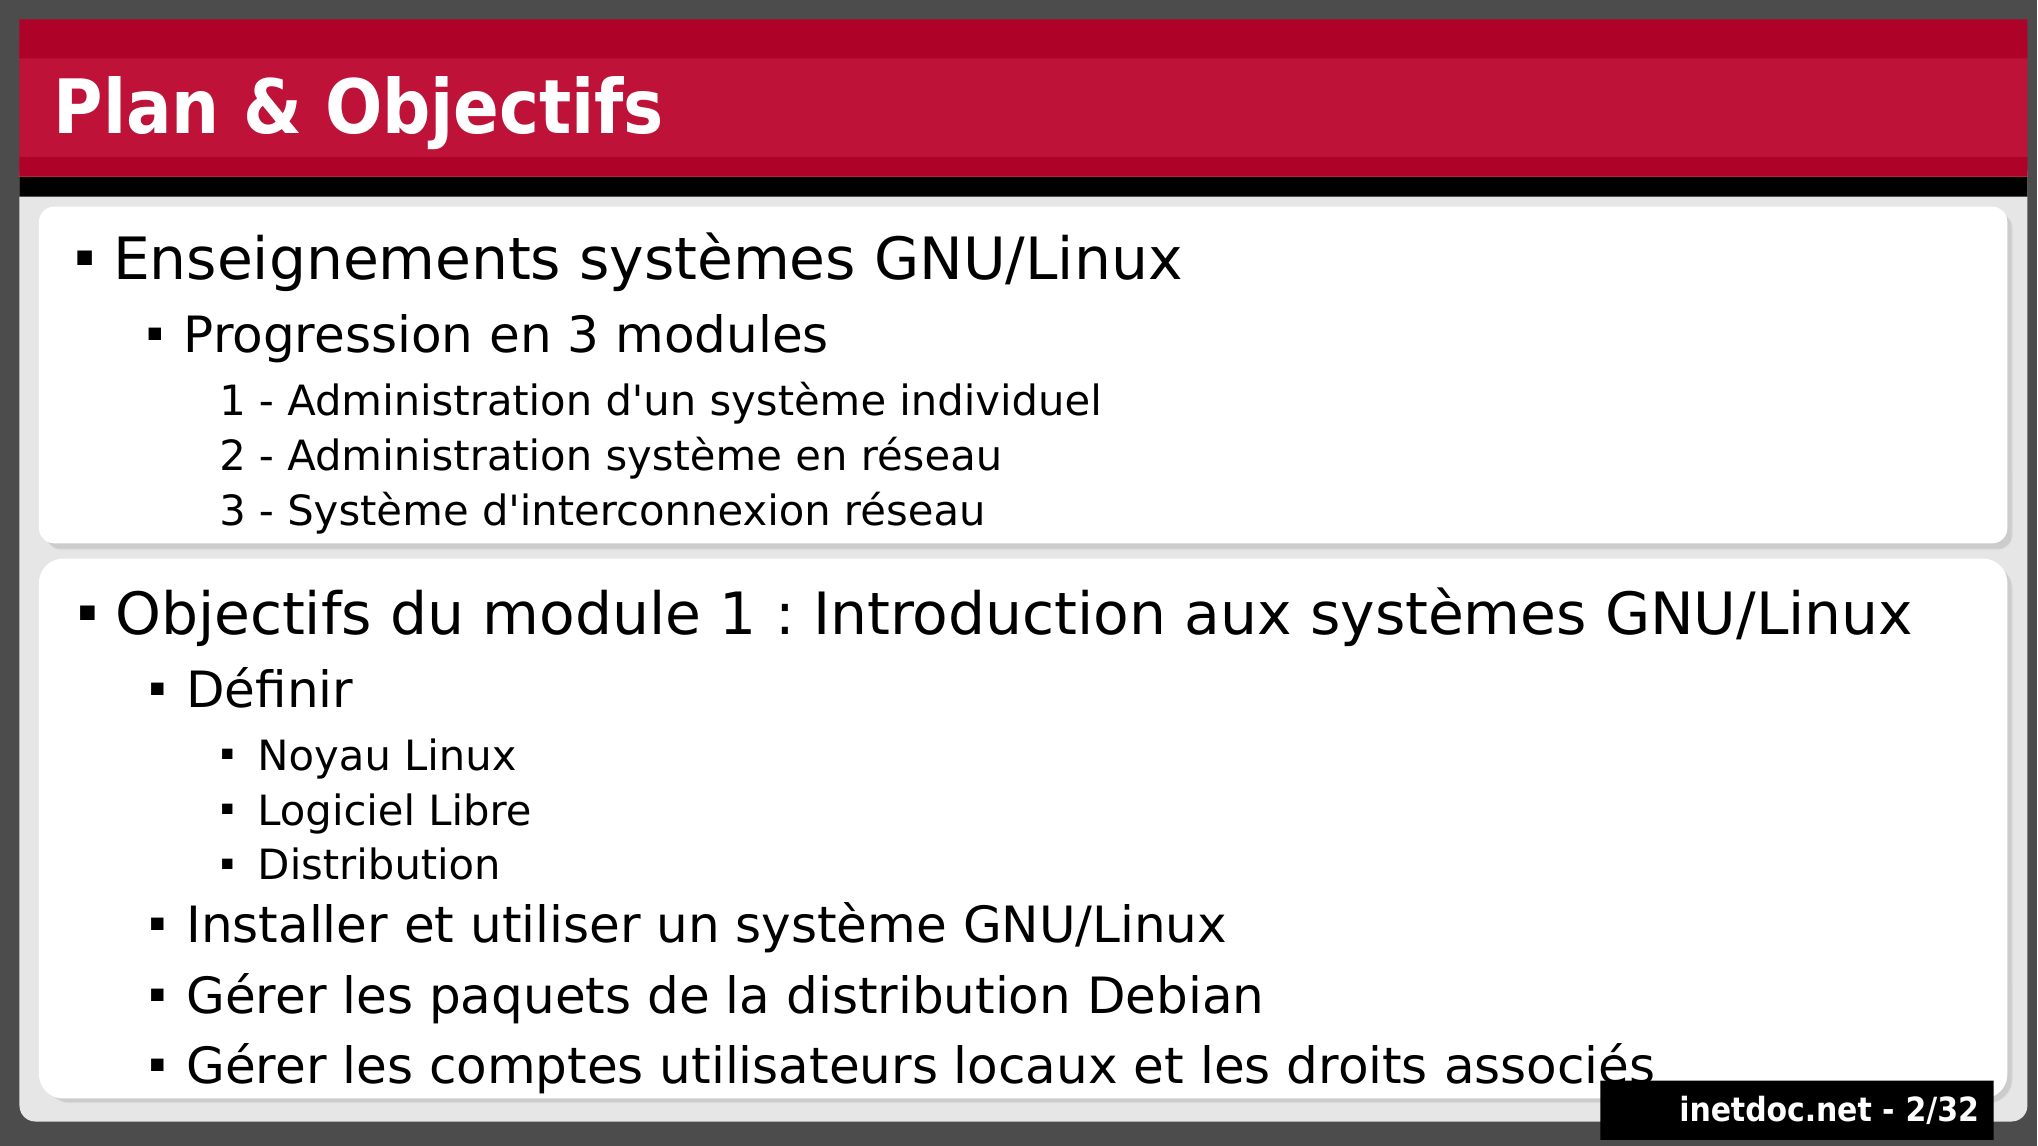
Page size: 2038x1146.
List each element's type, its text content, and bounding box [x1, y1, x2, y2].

text_box [19, 157, 2028, 1122]
text_box Enseignements systèmes GNU/Linux Progression en 3 modules 1 - Administration d'un système individuel 2 - Administration système en réseau 3 - Système d'interconnexion réseau [38, 206, 2008, 544]
text_box [19, 19, 2028, 59]
text_box Plan & Objectifs [19, 59, 2028, 157]
text_box inetdoc.net - <numéro>/32 [1600, 1080, 1994, 1140]
text_box Objectifs du module 1 : Introduction aux systèmes GNU/Linux Définir Noyau Linux Logiciel Libre Distribution Installer et utiliser un système GNU/Linux Gérer les paquets de la distribution Debian Gérer les comptes utilisateurs locaux et les droits associés [38, 558, 2008, 1099]
